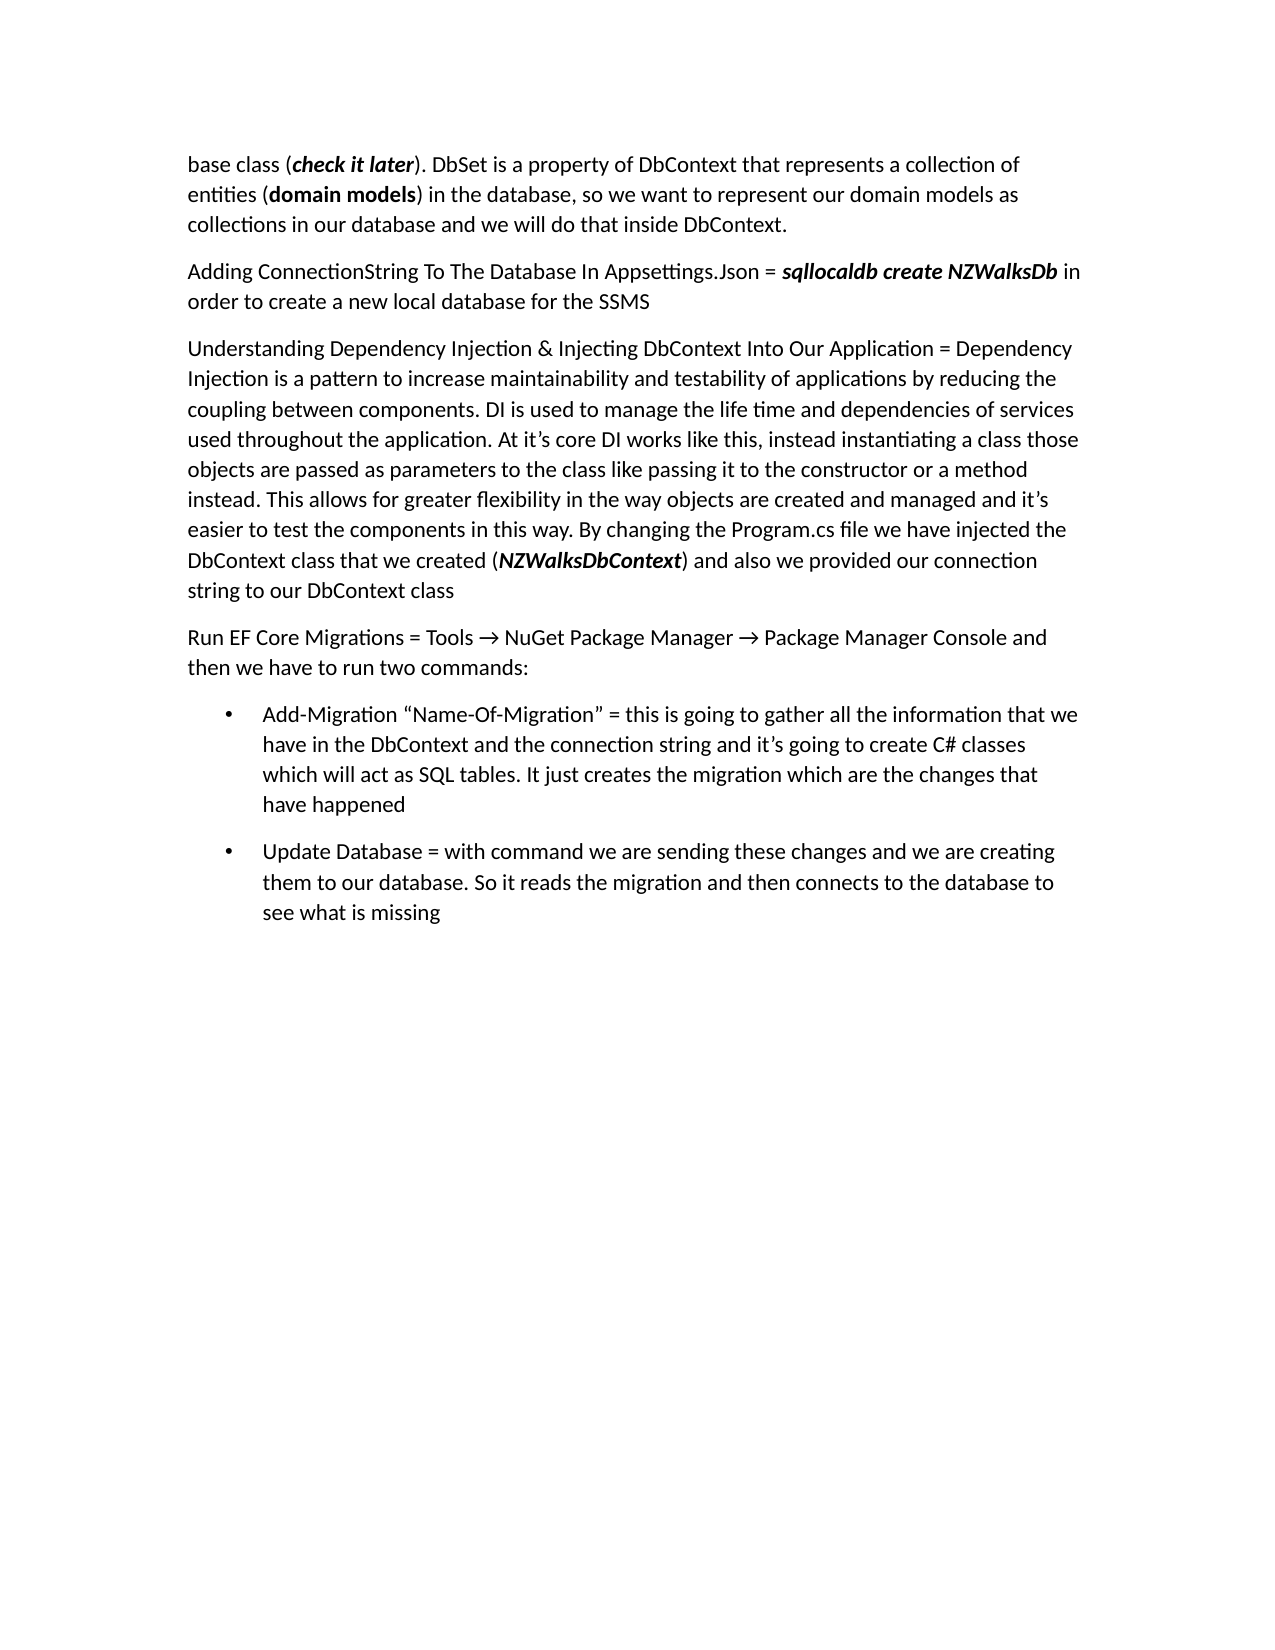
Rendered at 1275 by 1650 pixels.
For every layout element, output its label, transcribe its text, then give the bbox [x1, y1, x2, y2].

text Run EF Core Migrations = Tools → NuGet Package Manager → Package Manager Console and then we have to run two commands: [187, 623, 1087, 681]
text Adding ConnectionString To The Database In Appsettings.Json = sqllocaldb create NZWalksDb in order to create a new local database for the SSMS [187, 257, 1087, 316]
list Update Database = with command we are sending these changes and we are creating them to our database. So it reads the migration and then connects to the database to see what is missing [225, 837, 1087, 926]
text Understanding Dependency Injection & Injecting DbContext Into Our Application = Dependency Injection is a pattern to increase maintainability and testability of applications by reducing the coupling between components. DI is used to manage the life time and dependencies of services used throughout the application. At it’s core DI works like this, instead instantiating a class those objects are passed as parameters to the class like passing it to the constructor or a method instead. This allows for greater flexibility in the way objects are created and managed and it’s easier to test the components in this way. By changing the Program.cs file we have injected the DbContext class that we created (NZWalksDbContext) and also we provided our connection string to our DbContext class [187, 334, 1087, 604]
text base class (check it later). DbSet is a property of DbContext that represents a collection of entities (domain models) in the database, so we want to represent our domain models as collections in our database and we will do that inside DbContext. [187, 150, 1087, 238]
list Add-Migration “Name-Of-Migration” = this is going to gather all the information that we have in the DbContext and the connection string and it’s going to create C# classes which will act as SQL tables. It just creates the migration which are the changes that have happened [225, 700, 1087, 819]
